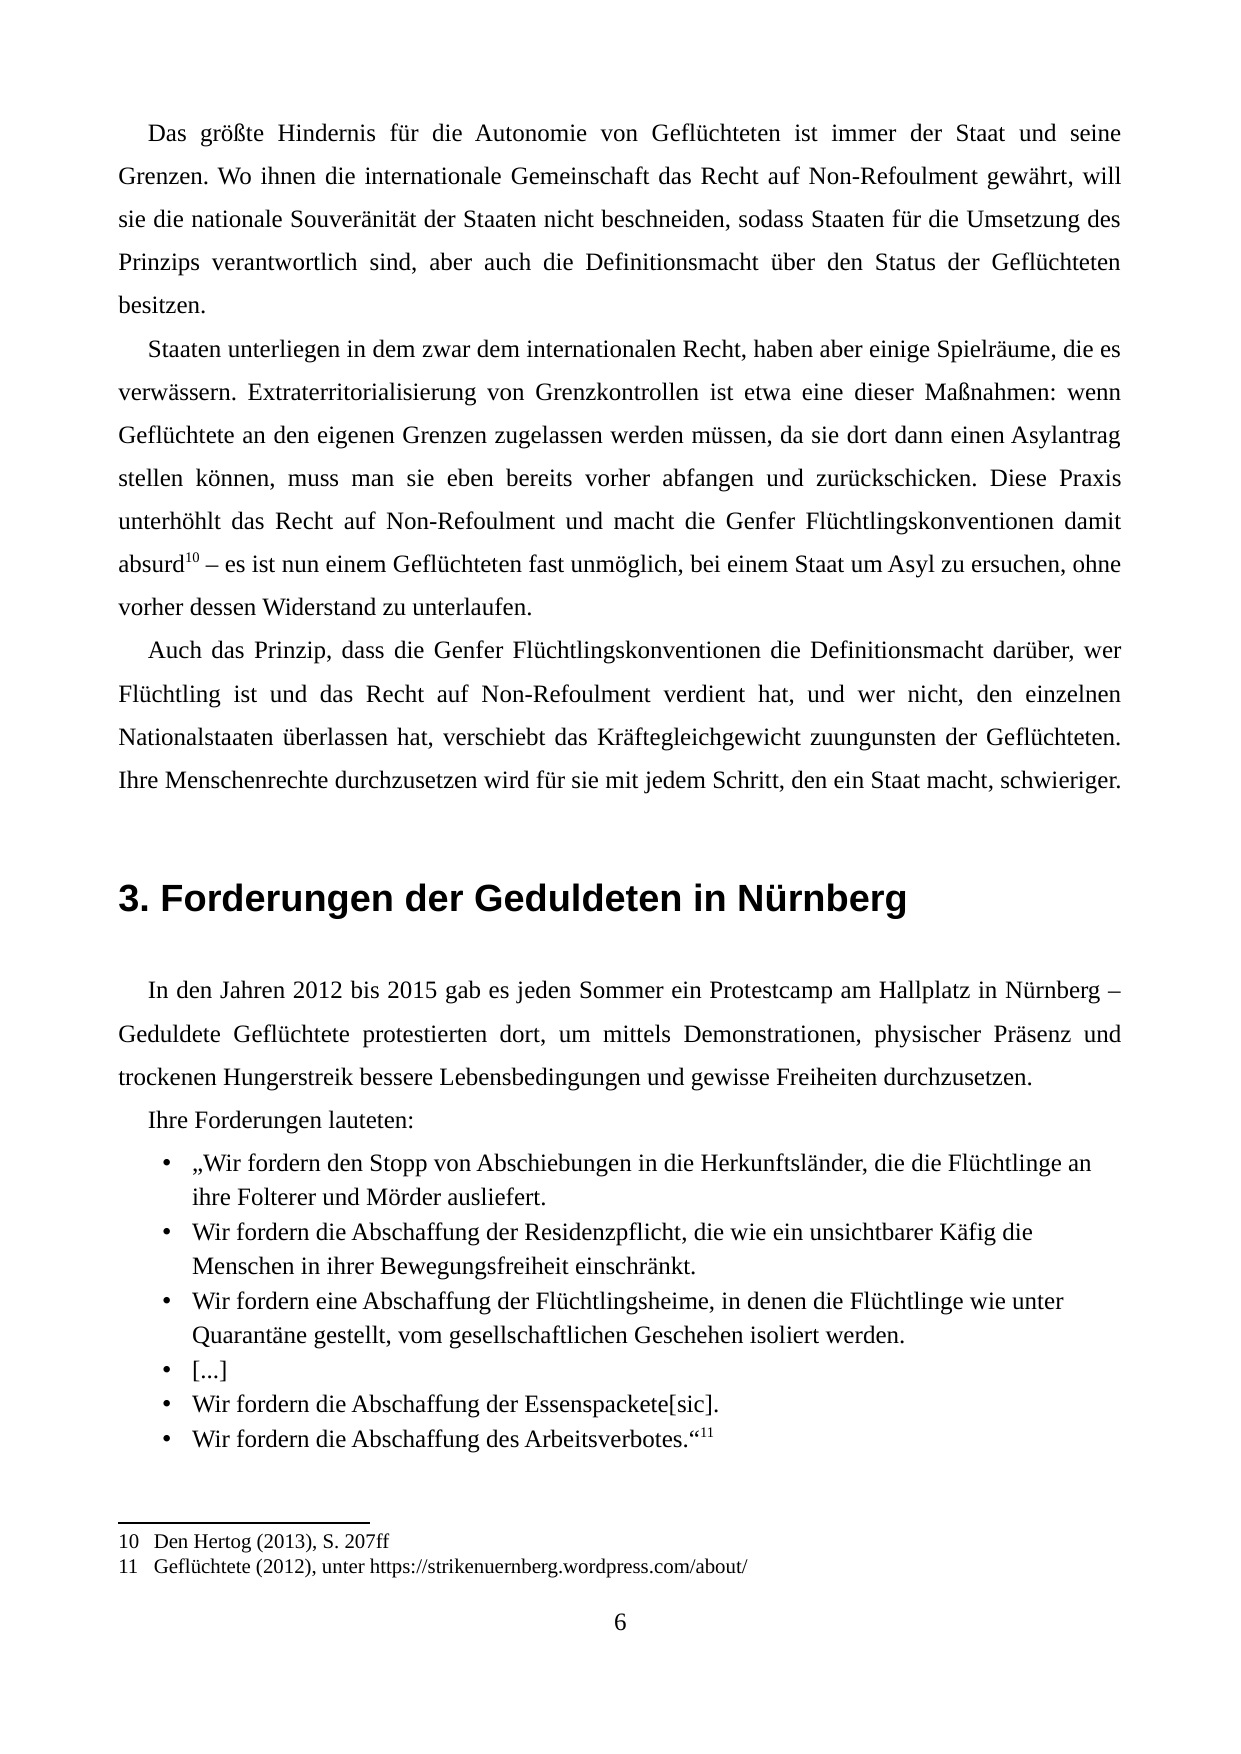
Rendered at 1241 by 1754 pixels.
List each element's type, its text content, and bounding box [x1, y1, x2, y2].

text Staaten unterliegen in dem zwar dem internationalen Recht, haben aber einige Spielräume, die es verwässern. Extraterritorialisierung von Grenzkontrollen ist etwa eine dieser Maßnahmen: wenn Geflüchtete an den eigenen Grenzen zugelassen werden müssen, da sie dort dann einen Asylantrag stellen können, muss man sie eben bereits vorher abfangen und zurückschicken. Diese Praxis unterhöhlt das Recht auf Non-Refoulment und macht die Genfer Flüchtlingskonventionen damit absurd – es ist nun einem Geflüchteten fast unmöglich, bei einem Staat um Asyl zu ersuchen, ohne vorher dessen Widerstand zu unterlaufen. [118, 334, 1122, 621]
text Das größte Hindernis für die Autonomie von Geflüchteten ist immer der Staat und seine Grenzen. Wo ihnen die internationale Gemeinschaft das Recht auf Non-Refoulment gewährt, will sie die nationale Souveränität der Staaten nicht beschneiden, sodass Staaten für die Umsetzung des Prinzips verantwortlich sind, aber auch die Definitionsmacht über den Status der Geflüchteten besitzen. [118, 118, 1122, 319]
list [...] [162, 1355, 1122, 1384]
text Auch das Prinzip, dass die Genfer Flüchtlingskonventionen die Definitionsmacht darüber, wer Flüchtling ist und das Recht auf Non-Refoulment verdient hat, und wer nicht, den einzelnen Nationalstaaten überlassen hat, verschiebt das Kräftegleichgewicht zuungunsten der Geflüchteten. Ihre Menschenrechte durchzusetzen wird für sie mit jedem Schritt, den ein Staat macht, schwieriger. [118, 636, 1122, 794]
list „Wir fordern den Stopp von Abschiebungen in die Herkunftsländer, die die Flüchtlinge an ihre Folterer und Mörder ausliefert. [162, 1148, 1122, 1211]
text Ihre Forderungen lauteten: [118, 1105, 1122, 1134]
list Geflüchtete (2012), unter https://strikenuernberg.wordpress.com/about/ [118, 1553, 1122, 1578]
subtitle 3. Forderungen der Geduldeten in Nürnberg [118, 876, 1122, 920]
list Wir fordern die Abschaffung der Essenspackete[sic]. [162, 1389, 1122, 1418]
text Den Hertog (2013), S. 207ff [118, 1529, 1122, 1553]
list Wir fordern eine Abschaffung der Flüchtlingsheime, in denen die Flüchtlinge wie unter Quarantäne gestellt, vom gesellschaftlichen Geschehen isoliert werden. [162, 1286, 1122, 1349]
text In den Jahren 2012 bis 2015 gab es jeden Sommer ein Protestcamp am Hallplatz in Nürnberg – Geduldete Geflüchtete protestierten dort, um mittels Demonstrationen, physischer Präsenz und trockenen Hungerstreik bessere Lebensbedingungen und gewisse Freiheiten durchzusetzen. [118, 976, 1122, 1091]
list Wir fordern die Abschaffung des Arbeitsverbotes.“ [162, 1424, 1122, 1453]
list Wir fordern die Abschaffung der Residenzpflicht, die wie ein unsichtbarer Käfig die Menschen in ihrer Bewegungsfreiheit einschränkt. [162, 1217, 1122, 1280]
